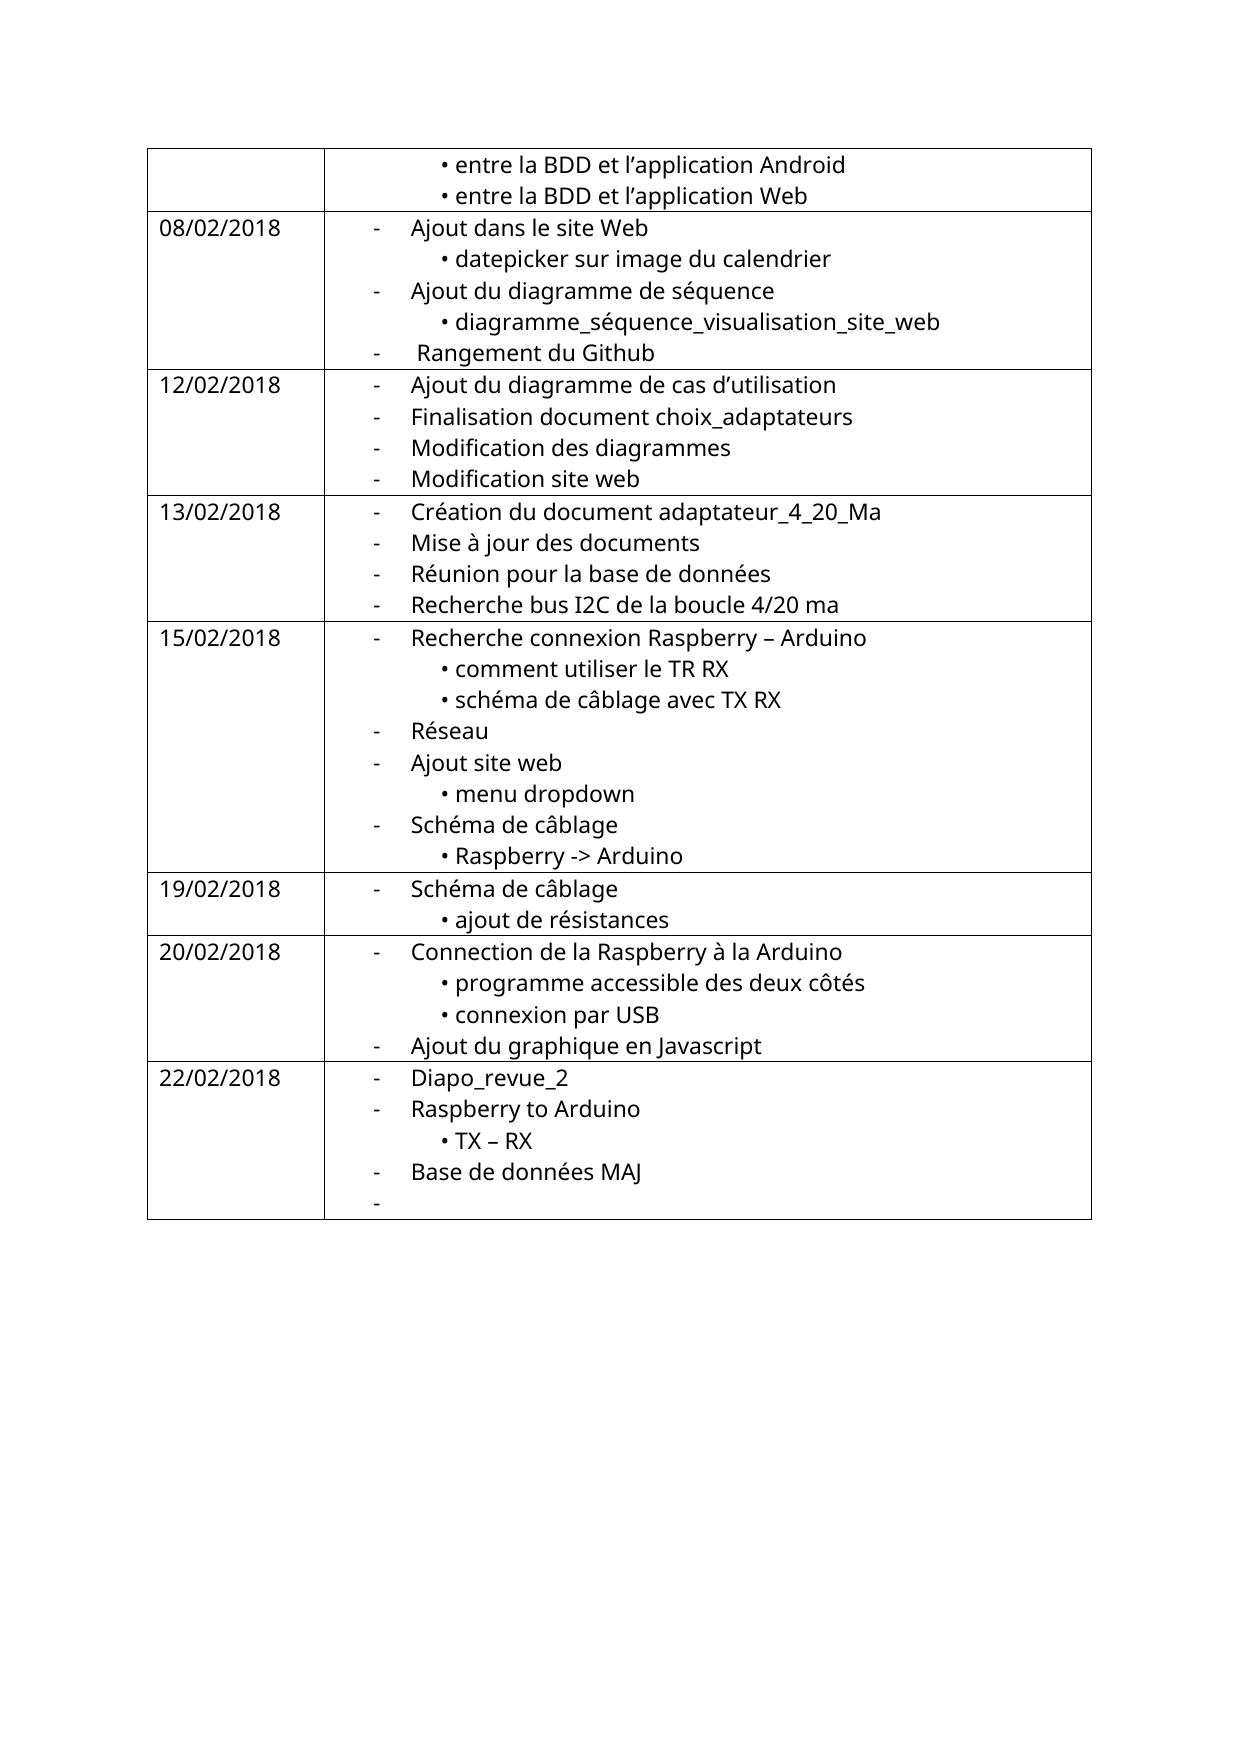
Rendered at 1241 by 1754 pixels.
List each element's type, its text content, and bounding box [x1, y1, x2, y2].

table_cell Recherche connexion Raspberry – Arduino • comment utiliser le TR RX • schéma de câblage avec TX RX Réseau Ajout site web • menu dropdown Schéma de câblage • Raspberry -> Arduino [325, 622, 1091, 872]
table_cell Ajout du diagramme de cas d’utilisation Finalisation document choix_adaptateurs Modification des diagrammes Modification site web [325, 370, 1091, 494]
table_cell Ajout dans le site Web • datepicker sur image du calendrier Ajout du diagramme de séquence • diagramme_séquence_visualisation_site_web Rangement du Github [325, 212, 1091, 368]
table_cell 12/02/2018 [148, 370, 324, 494]
table_cell • entre la BDD et l’application Android • entre la BDD et l’application Web [325, 149, 1091, 211]
table_cell 19/02/2018 [148, 873, 324, 935]
table_cell 13/02/2018 [148, 496, 324, 621]
table_cell Diapo_revue_2 Raspberry to Arduino • TX – RX Base de données MAJ [325, 1062, 1091, 1218]
table_cell Schéma de câblage • ajout de résistances [325, 873, 1091, 935]
table_cell Création du document adaptateur_4_20_Ma Mise à jour des documents Réunion pour la base de données Recherche bus I2C de la boucle 4/20 ma [325, 496, 1091, 621]
table_cell [148, 149, 324, 211]
table_cell 08/02/2018 [148, 212, 324, 368]
table_cell 20/02/2018 [148, 936, 324, 1061]
table_cell 22/02/2018 [148, 1062, 324, 1218]
table_cell Connection de la Raspberry à la Arduino • programme accessible des deux côtés • connexion par USB Ajout du graphique en Javascript [325, 936, 1091, 1061]
table_cell 15/02/2018 [148, 622, 324, 872]
